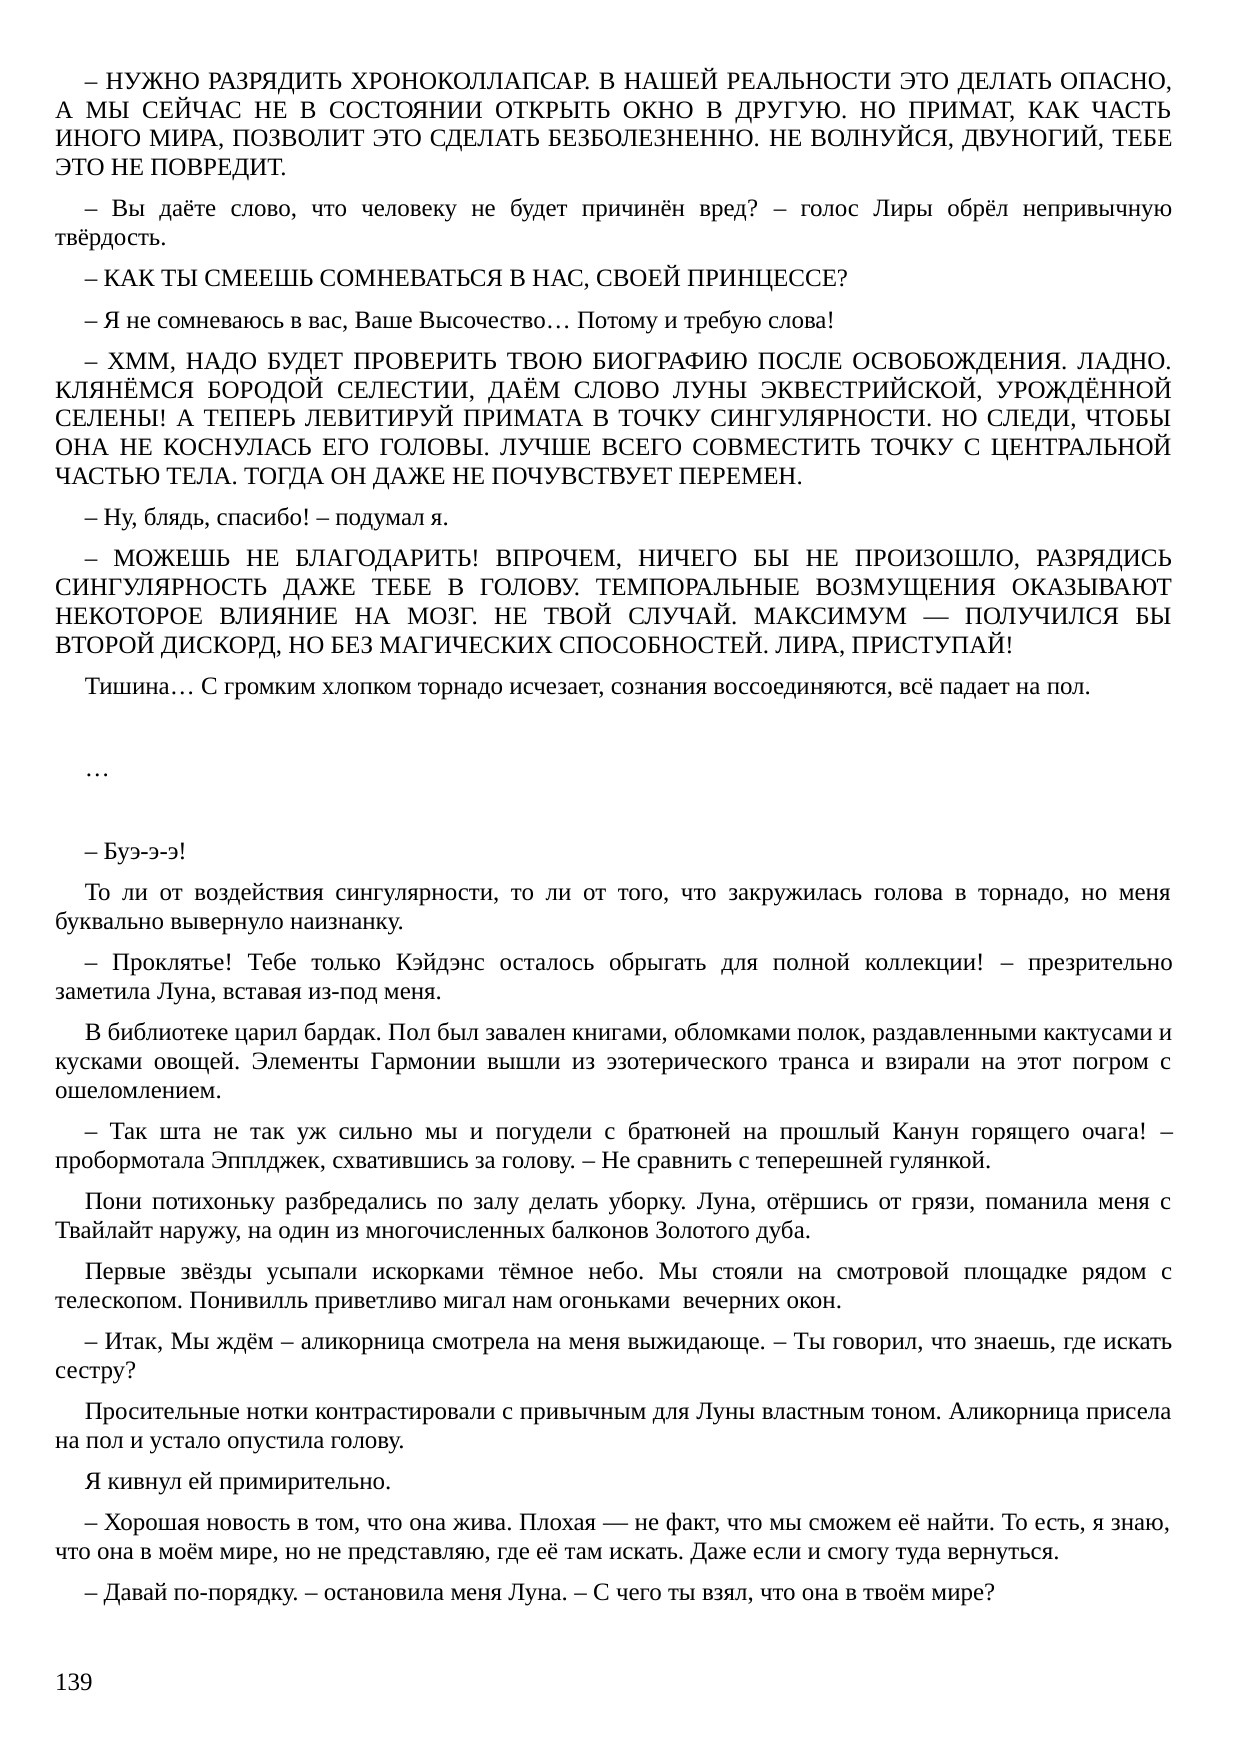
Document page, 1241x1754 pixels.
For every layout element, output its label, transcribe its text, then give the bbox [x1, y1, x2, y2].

text Тишина… С громким хлопком торнадо исчезает, сознания воссоединяются, всё падает на пол. [55, 671, 1173, 700]
text Первые звёзды усыпали искорками тёмное небо. Мы стояли на смотровой площадке рядом с телескопом. Понивилль приветливо мигал нам огоньками вечерних окон. [55, 1256, 1173, 1313]
text – Давай по-порядку. – остановила меня Луна. – С чего ты взял, что она в твоём мире? [55, 1577, 1173, 1606]
text – Итак, Мы ждём – аликорница смотрела на меня выжидающе. – Ты говорил, что знаешь, где искать сестру? [55, 1326, 1173, 1383]
text – МОЖЕШЬ НЕ БЛАГОДАРИТЬ! ВПРОЧЕМ, НИЧЕГО БЫ НЕ ПРОИЗОШЛО, РАЗРЯДИСЬ СИНГУЛЯРНОСТЬ ДАЖЕ ТЕБЕ В ГОЛОВУ. ТЕМПОРАЛЬНЫЕ ВОЗМУЩЕНИЯ ОКАЗЫВАЮТ НЕКОТОРОЕ ВЛИЯНИЕ НА МОЗГ. НЕ ТВОЙ СЛУЧАЙ. МАКСИМУМ — ПОЛУЧИЛСЯ БЫ ВТОРОЙ ДИСКОРД, НО БЕЗ МАГИЧЕСКИХ СПОСОБНОСТЕЙ. ЛИРА, ПРИСТУПАЙ! [55, 543, 1173, 658]
text Я кивнул ей примирительно. [55, 1466, 1173, 1495]
text – ХММ, НАДО БУДЕТ ПРОВЕРИТЬ ТВОЮ БИОГРАФИЮ ПОСЛЕ ОСВОБОЖДЕНИЯ. ЛАДНО. КЛЯНЁМСЯ БОРОДОЙ СЕЛЕСТИИ, ДАЁМ СЛОВО ЛУНЫ ЭКВЕСТРИЙСКОЙ, УРОЖДЁННОЙ СЕЛЕНЫ! А ТЕПЕРЬ ЛЕВИТИРУЙ ПРИМАТА В ТОЧКУ СИНГУЛЯРНОСТИ. НО СЛЕДИ, ЧТОБЫ ОНА НЕ КОСНУЛАСЬ ЕГО ГОЛОВЫ. ЛУЧШЕ ВСЕГО СОВМЕСТИТЬ ТОЧКУ С ЦЕНТРАЛЬНОЙ ЧАСТЬЮ ТЕЛА. ТОГДА ОН ДАЖЕ НЕ ПОЧУВСТВУЕТ ПЕРЕМЕН. [55, 346, 1173, 490]
text – Хорошая новость в том, что она жива. Плохая — не факт, что мы сможем её найти. То есть, я знаю, что она в моём мире, но не представляю, где её там искать. Даже если и смогу туда вернуться. [55, 1507, 1173, 1565]
text Пони потихоньку разбредались по залу делать уборку. Луна, отёршись от грязи, поманила меня с Твайлайт наружу, на один из многочисленных балконов Золотого дуба. [55, 1186, 1173, 1243]
text То ли от воздействия сингулярности, то ли от того, что закружилась голова в торнадо, но меня буквально вывернуло наизнанку. [55, 877, 1173, 935]
text – КАК ТЫ СМЕЕШЬ СОМНЕВАТЬСЯ В НАС, СВОЕЙ ПРИНЦЕССЕ? [55, 263, 1173, 292]
text – Ну, блядь, спасибо! – подумал я. [55, 502, 1173, 531]
text – Я не сомневаюсь в вас, Ваше Высочество… Потому и требую слова! [55, 305, 1173, 333]
text – НУЖНО РАЗРЯДИТЬ ХРОНОКОЛЛАПСАР. В НАШЕЙ РЕАЛЬНОСТИ ЭТО ДЕЛАТЬ ОПАСНО, А МЫ СЕЙЧАС НЕ В СОСТОЯНИИ ОТКРЫТЬ ОКНО В ДРУГУЮ. НО ПРИМАТ, КАК ЧАСТЬ ИНОГО МИРА, ПОЗВОЛИТ ЭТО СДЕЛАТЬ БЕЗБОЛЕЗНЕННО. НЕ ВОЛНУЙСЯ, ДВУНОГИЙ, ТЕБЕ ЭТО НЕ ПОВРЕДИТ. [55, 66, 1173, 181]
text – Вы даёте слово, что человеку не будет причинён вред? – голос Лиры обрёл непривычную твёрдость. [55, 193, 1173, 251]
text … [55, 753, 1173, 782]
text В библиотеке царил бардак. Пол был завален книгами, обломками полок, раздавленными кактусами и кусками овощей. Элементы Гармонии вышли из эзотерического транса и взирали на этот погром с ошеломлением. [55, 1017, 1173, 1103]
text – Так шта не так уж сильно мы и погудели с братюней на прошлый Канун горящего очага! – пробормотала Эпплджек, схватившись за голову. – Не сравнить с теперешней гулянкой. [55, 1116, 1173, 1173]
text Просительные нотки контрастировали с привычным для Луны властным тоном. Аликорница присела на пол и устало опустила голову. [55, 1396, 1173, 1453]
text – Проклятье! Тебе только Кэйдэнс осталось обрыгать для полной коллекции! – презрительно заметила Луна, вставая из-под меня. [55, 947, 1173, 1005]
text – Буэ-э-э! [55, 836, 1173, 865]
